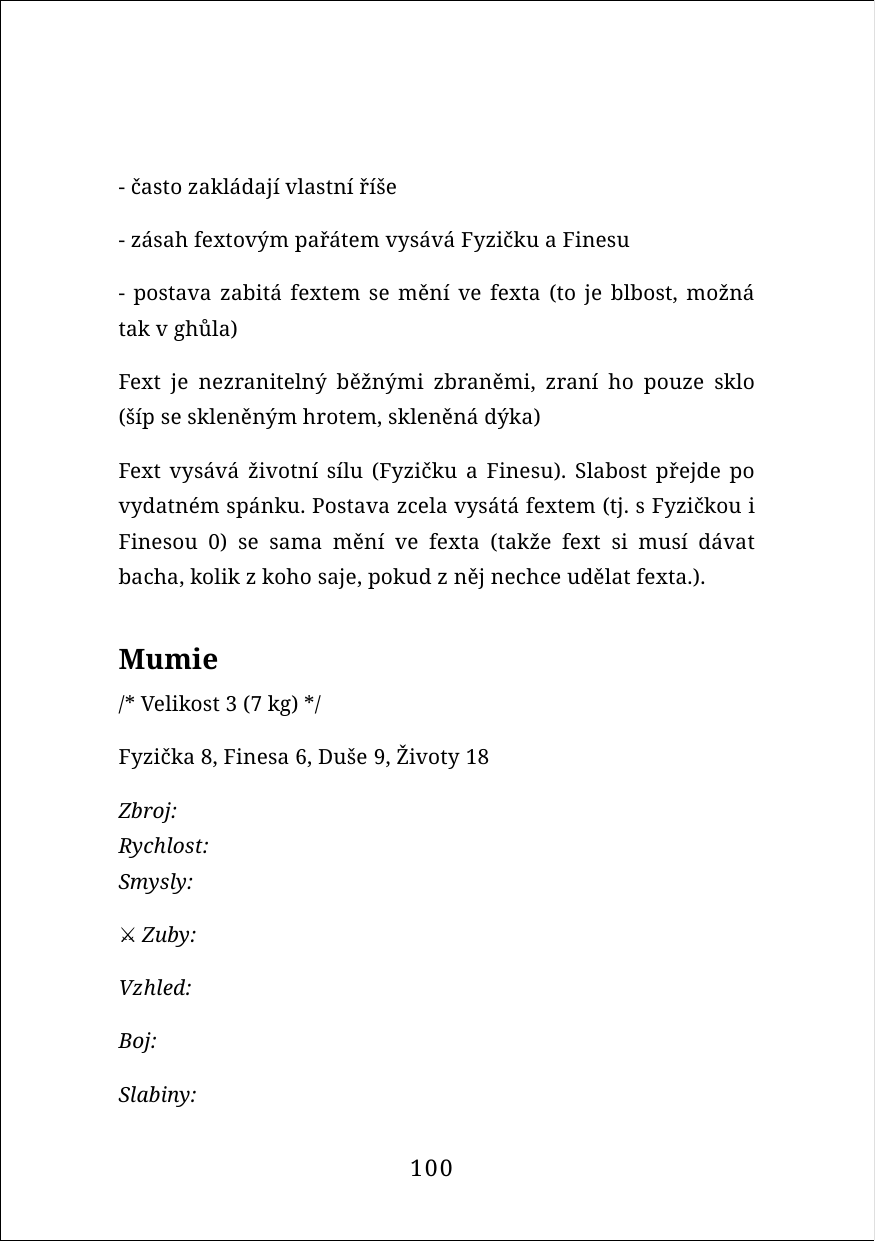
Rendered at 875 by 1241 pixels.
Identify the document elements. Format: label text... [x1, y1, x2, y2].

text Smysly: [118, 867, 756, 895]
text Zbroj: [118, 796, 756, 824]
text Fext vysává životní sílu (Fyzičku a Finesu). Slabost přejde po vydatném spánku. Postava zcela vysátá fextem (tj. s Fyzičkou i Finesou 0) se sama mění ve fexta (takže fext si musí dávat bacha, kolik z koho saje, pokud z něj nechce udělat fexta.). [118, 456, 756, 591]
text - postava zabitá fextem se mění ve fexta (to je blbost, možná tak v ghůla) [118, 278, 756, 342]
subtitle Mumie [118, 639, 756, 677]
text /* Velikost 3 (7 kg) */ [118, 689, 756, 718]
text Fext je nezranitelný běžnými zbraněmi, zraní ho pouze sklo (šíp se skleněným hrotem, skleněná dýka) [118, 367, 756, 431]
text Vzhled: [118, 973, 756, 1002]
text ⚔ Zuby: [118, 920, 756, 948]
text - často zakládají vlastní říše [118, 172, 756, 200]
text - zásah fextovým pařátem vysává Fyzičku a Finesu [118, 225, 756, 253]
text Rychlost: [118, 831, 756, 860]
text Fyzička 8, Finesa 6, Duše 9, Životy 18 [118, 742, 756, 771]
text Slabiny: [118, 1080, 756, 1108]
text Boj: [118, 1026, 756, 1055]
